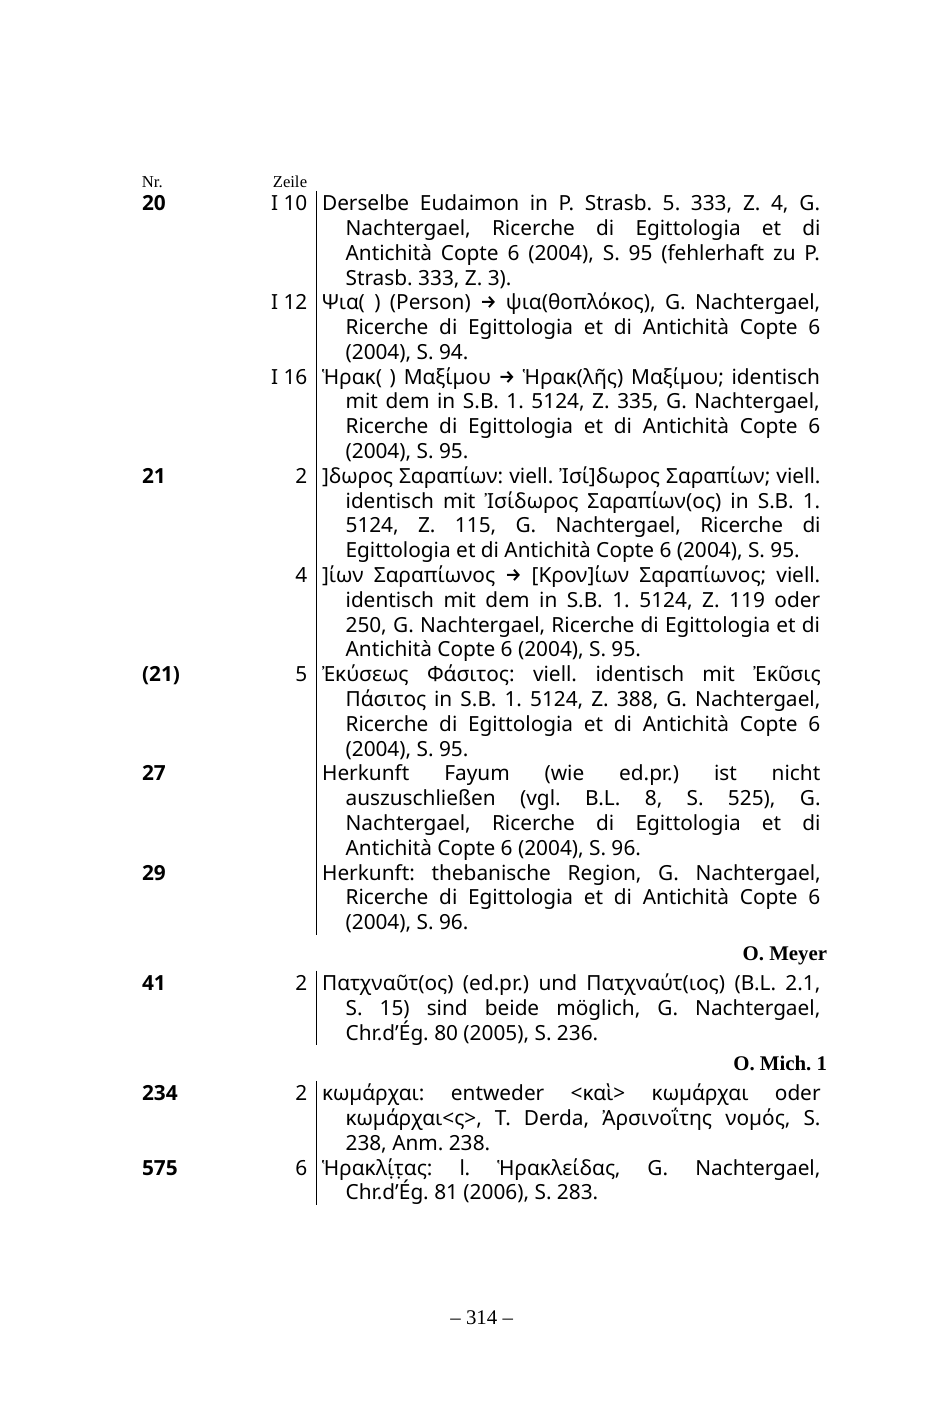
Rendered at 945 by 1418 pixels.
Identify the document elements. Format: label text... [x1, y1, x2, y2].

table_cell I 16 [224, 364, 316, 463]
table_header 2 [224, 971, 316, 1045]
table_cell ]ίων Σαραπίωνος → [Κρον]ίων Σαραπίωνος; viell. identisch mit dem in S.B. 1. 5124, Z. 119 oder 250, G. Nachtergael, Ricerche di Egittologia et di Antichità Copte 6 (2004), S. 95. [317, 563, 827, 662]
table_cell [136, 563, 224, 662]
table_cell 4 [224, 563, 316, 662]
subtitle O. Meyer [136, 941, 827, 964]
table_cell Herkunft: thebanische Region, G. Nachtergael, Ricerche di Egittologia et di Antichità Copte 6 (2004), S. 96. [317, 860, 827, 934]
table_cell Derselbe Eudaimon in P. Strasb. 5. 333, Z. 4, G. Nachtergael, Ricerche di Egittologia et di Antichità Copte 6 (2004), S. 95 (fehlerhaft zu P. Strasb. 333, Z. 3). [317, 191, 827, 290]
table_cell 27 [136, 761, 316, 860]
table_header 2 [224, 1081, 316, 1155]
table_cell 6 [224, 1155, 316, 1205]
table_cell [136, 364, 224, 463]
subtitle O. Mich. 1 [136, 1051, 827, 1075]
table_cell Herkunft Fayum (wie ed.pr.) ist nicht auszuschließen (vgl. B.L. 8, S. 525), G. Nachtergael, Ricerche di Egittologia et di Antichità Copte 6 (2004), S. 96. [317, 761, 827, 860]
table_cell [136, 290, 224, 364]
table_cell Ψια( ) (Person) → ψια(θοπλόκος), G. Nachtergael, Ricerche di Egittologia et di Antichità Copte 6 (2004), S. 94. [317, 290, 827, 364]
table_cell Ἐκύσεως Φάσιτος: viell. identisch mit Ἐκῦσις Πάσιτος in S.B. 1. 5124, Z. 388, G. Nachtergael, Ricerche di Egittologia et di Antichità Copte 6 (2004), S. 95. [317, 662, 827, 761]
table_cell 21 [136, 464, 224, 563]
table_cell 575 [136, 1155, 224, 1205]
table_header κωμάρχαι: entweder <καὶ> κωμάρχαι oder κωμάρχαι<ς>, T. Derda, Ἀρσινοΐτης νομός, S. 238, Anm. 238. [317, 1081, 827, 1155]
table_cell 2 [224, 464, 316, 563]
table_cell Ἡρακ( ) Μαξίμου → Ἡρακ(λῆς) Μαξίμου; identisch mit dem in S.B. 1. 5124, Z. 335, G. Nachtergael, Ricerche di Egittologia et di Antichità Copte 6 (2004), S. 95. [317, 364, 827, 463]
table_cell 5 [224, 662, 316, 761]
table_cell I 12 [224, 290, 316, 364]
table_cell 20 [136, 191, 224, 290]
table_header Πατχναῦτ(ος) (ed.pr.) und Πατχναύτ(ιος) (B.L. 2.1, S. 15) sind beide möglich, G. Nachtergael, Chr.d’Ég. 80 (2005), S. 236. [317, 971, 827, 1045]
table_cell 29 [136, 860, 316, 934]
table_header 234 [136, 1081, 224, 1155]
table_cell I 10 [224, 191, 316, 290]
table_header 41 [136, 971, 224, 1045]
table_cell Ἡρακλί̣τ̣ας: l. Ἡρακλείδας, G. Nachtergael, Chr.d’Ég. 81 (2006), S. 283. [317, 1155, 827, 1205]
table_cell (21) [136, 662, 224, 761]
table_cell ]δωρος Σαραπίων: viell. Ἰσί]δωρος Σαραπίων; viell. identisch mit Ἰσίδωρος Σαραπίων(ος) in S.B. 1. 5124, Z. 115, G. Nachtergael, Ricerche di Egittologia et di Antichità Copte 6 (2004), S. 95. [317, 464, 827, 563]
